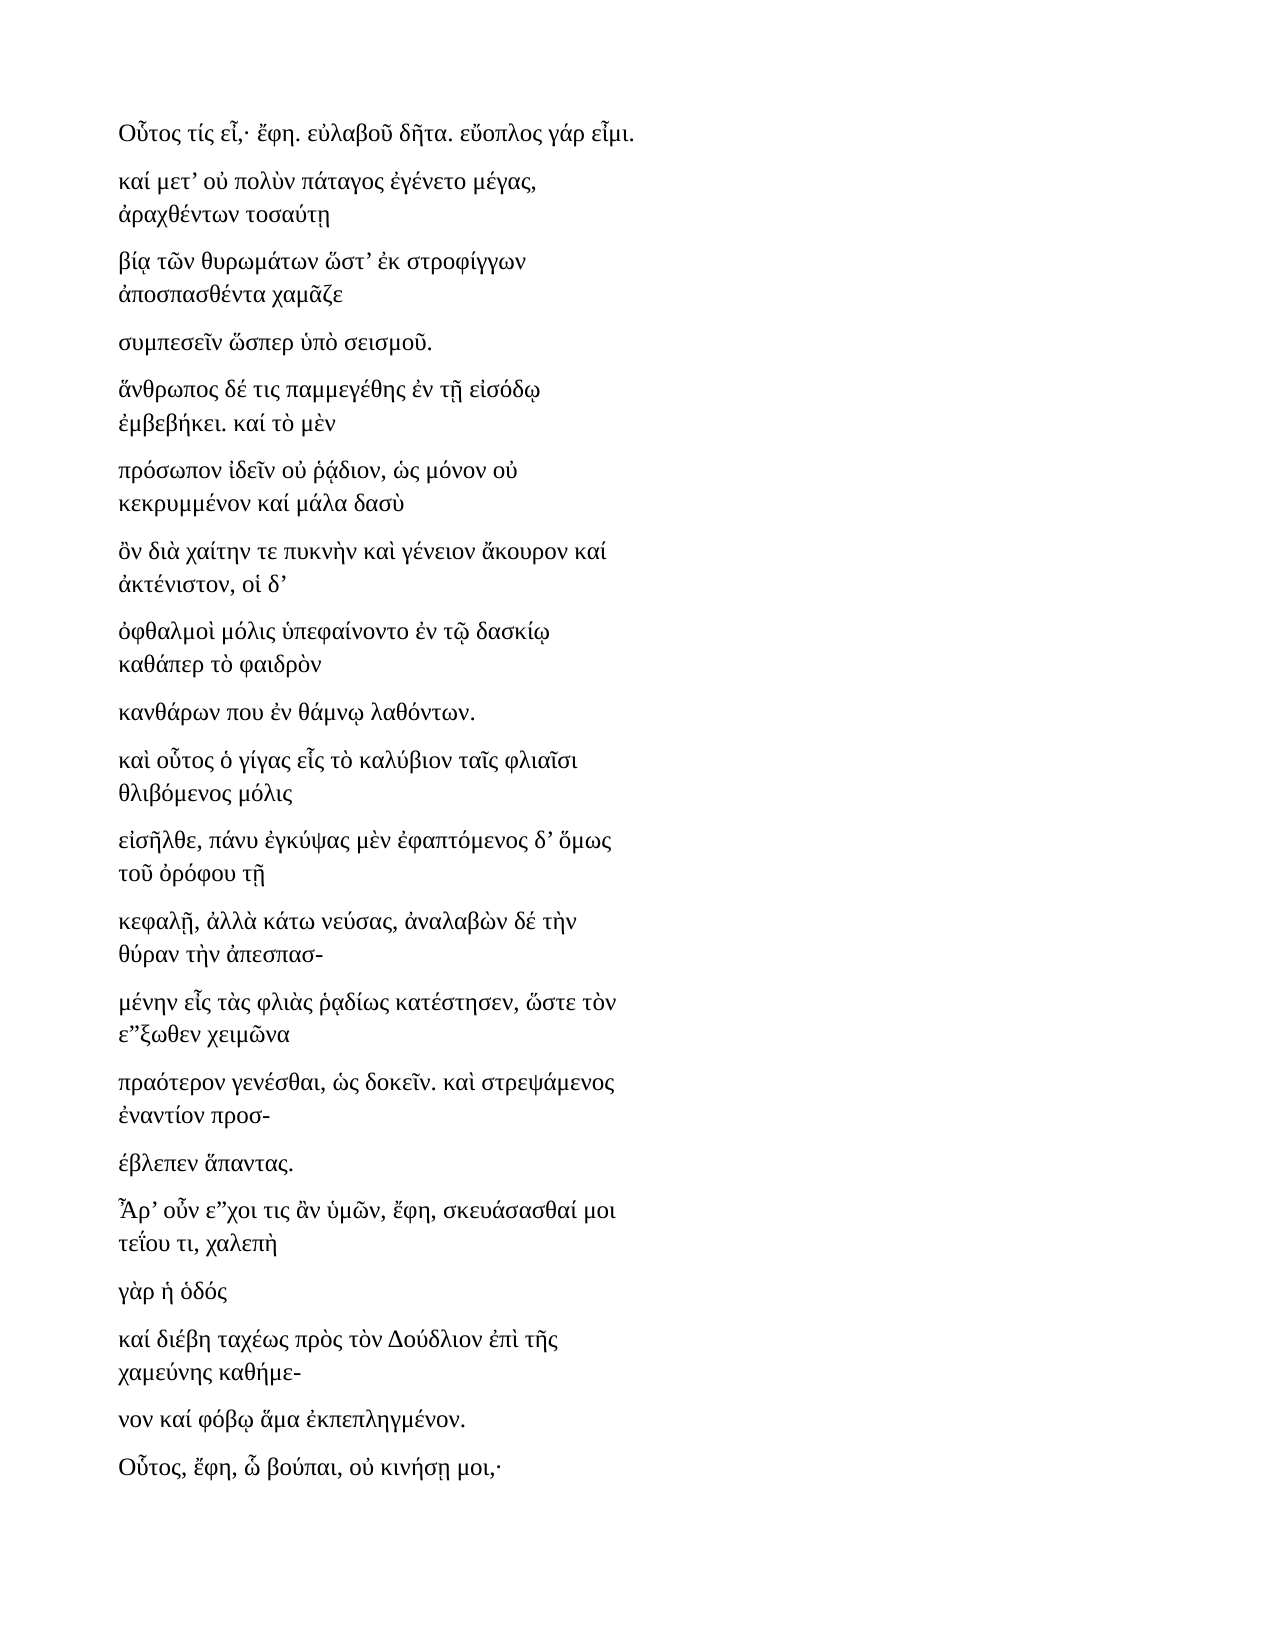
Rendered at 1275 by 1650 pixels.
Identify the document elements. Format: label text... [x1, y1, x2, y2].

table_cell [638, 118, 1157, 166]
table_cell [638, 616, 1157, 697]
table_cell ὀφθαλμοὶ μόλις ὑπεφαίνοντο ἐν τῷ δασκίῳ καθάπερ τὸ φαιδρὸν [118, 616, 637, 697]
table_cell Ἆρ’ οὖν ε”χοι τις ἂν ὑμῶν, ἔφη, σκευάσασθαί μοι τεΐου τι, χαλεπὴ [118, 1195, 637, 1276]
table_cell [638, 1148, 1157, 1195]
table_cell [638, 455, 1157, 536]
table_cell Οὗτος, ἔφη, ὧ βούπαι, οὐ κινήσῃ μοι,· [118, 1452, 637, 1499]
table_cell [638, 1404, 1157, 1452]
table_cell [638, 1452, 1157, 1499]
table_cell [638, 825, 1157, 906]
table_cell νον καί φόβῳ ἅμα ἐκπεπληγμένον. [118, 1404, 637, 1452]
table_cell καί μετ’ οὐ πολὺν πάταγος ἐγένετο μέγας, ἀραχθέντων τοσαύτῃ [118, 166, 637, 246]
table_cell [638, 166, 1157, 246]
table_cell ἅνθρωπος δέ τις παμμεγέθης ἐν τῇ εἰσόδῳ ἐμβεβήκει. καί τὸ μὲν [118, 375, 637, 455]
table_cell [638, 246, 1157, 327]
table_cell [638, 1067, 1157, 1148]
table_cell εἰσῆλθε, πάνυ ἐγκύψας μὲν ἐφαπτόμενος δ’ ὅμως τοῦ ὀρόφου τῇ [118, 825, 637, 906]
table_cell καὶ οὗτος ὁ γίγας εἷς τὸ καλύβιον ταῖς φλιαῖσι θλιβόμενος μόλις [118, 745, 637, 825]
table_cell [638, 375, 1157, 455]
table_cell [638, 697, 1157, 745]
table_cell συμπεσεῖν ὥσπερ ὑπὸ σεισμοῦ. [118, 327, 637, 374]
table_cell ὂν διὰ χαίτην τε πυκνὴν καὶ γένειον ἄκουρον καί ἀκτένιστον, οἱ δ’ [118, 536, 637, 616]
table_cell πρόσωπον ἰδεῖν οὐ ῥᾴδιον, ὡς μόνον οὐ κεκρυμμένον καί μάλα δασὺ [118, 455, 637, 536]
table_cell μένην εἶς τὰς φλιὰς ῥᾳδίως κατέστησεν, ὥστε τὸν ε”ξωθεν χειμῶνα [118, 987, 637, 1067]
table_cell έβλεπεν ἅπαντας. [118, 1148, 637, 1195]
table_cell καί διέβη ταχέως πρὸς τὸν Δούδλιον ἐπὶ τῆς χαμεύνης καθήμε- [118, 1324, 637, 1404]
table_cell γὰρ ἡ ὁδός [118, 1276, 637, 1324]
table_cell [638, 536, 1157, 616]
table_cell [638, 1276, 1157, 1324]
table_cell Οὗτος τίς εἶ,· ἔφη. εὐλαβοῦ δῆτα. εὔοπλος γάρ εἶμι. [118, 118, 637, 166]
table_cell [638, 987, 1157, 1067]
table_cell [638, 1324, 1157, 1404]
table_cell [638, 327, 1157, 374]
table_cell [638, 1195, 1157, 1276]
table_cell κεφαλῇ, ἀλλὰ κάτω νεύσας, ἀναλαβὼν δέ τὴν θύραν τὴν ἀπεσπασ- [118, 906, 637, 987]
table_cell κανθάρων που ἐν θάμνῳ λαθόντων. [118, 697, 637, 745]
table_cell [638, 745, 1157, 825]
table_cell [638, 906, 1157, 987]
table_cell βίᾳ τῶν θυρωμάτων ὥστ’ ἐκ στροφίγγων ἀποσπασθέντα χαμᾶζε [118, 246, 637, 327]
table_cell πραότερον γενέσθαι, ὡς δοκεῖν. καὶ στρεψάμενος ἐναντίον προσ- [118, 1067, 637, 1148]
